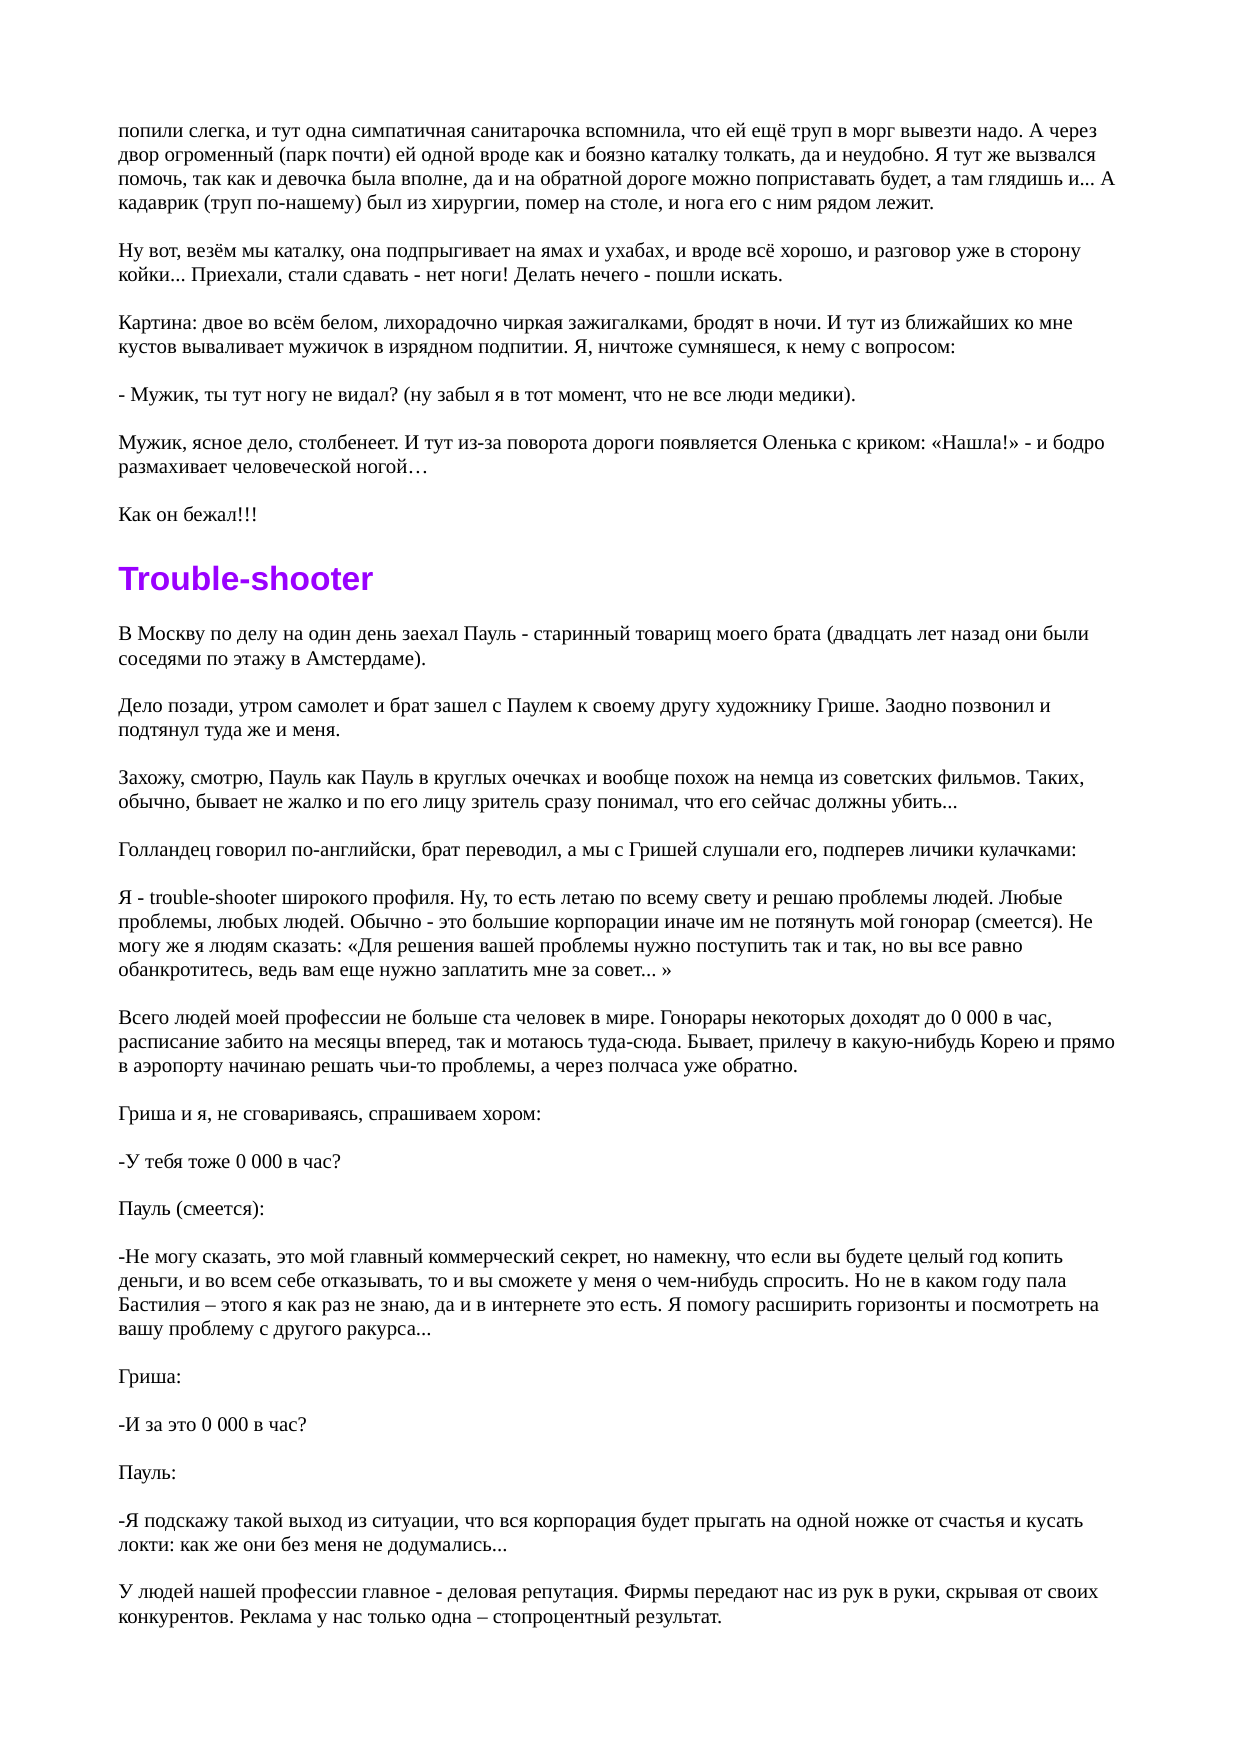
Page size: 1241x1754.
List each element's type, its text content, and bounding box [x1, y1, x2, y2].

text Пауль (смеется): [118, 1196, 1122, 1220]
text попили слегка, и тут одна симпатичная санитарочка вспомнила, что ей ещё труп в морг вывезти надо. А через двор огроменный (парк почти) ей одной вроде как и боязно каталку толкать, да и неудобно. Я тут же вызвался помочь, так как и девочка была вполне, да и на обратной дороге можно поприставать будет, а там глядишь и... А кадаврик (труп по-нашему) был из хирургии, помер на столе, и нога его с ним рядом лежит. [118, 118, 1122, 214]
text Гриша и я, не сговариваясь, спрашиваем хором: [118, 1101, 1122, 1125]
text -Не могу сказать, это мой главный коммерческий секрет, но намекну, что если вы будете целый год копить деньги, и во всем себе отказывать, то и вы сможете у меня о чем-нибудь спросить. Но не в каком году пала Бастилия – этого я как раз не знаю, да и в интернете это есть. Я помогу расширить горизонты и посмотреть на вашу проблему с другого ракурса... [118, 1244, 1122, 1340]
text Гриша: [118, 1364, 1122, 1388]
text В Москву по делу на один день заехал Пауль - старинный товарищ моего брата (двадцать лет назад они были соседями по этажу в Амстердаме). [118, 621, 1122, 669]
text -У тебя тоже 0 000 в час? [118, 1148, 1122, 1173]
text У людей нашей профессии главное - деловая репутация. Фирмы передают нас из рук в руки, скрывая от своих конкурентов. Реклама у нас только одна – стопроцентный результат. [118, 1579, 1122, 1628]
text - Мужик, ты тут ногу не видал? (ну забыл я в тот момент, что не все люди медики). [118, 382, 1122, 406]
text Голландец говорил по-английски, брат переводил, а мы с Гришей слушали его, подперев личики кулачками: [118, 837, 1122, 861]
text Картина: двое во всём белом, лихорадочно чиркая зажигалками, бродят в ночи. И тут из ближайших ко мне кустов вываливает мужичок в изрядном подпитии. Я, ничтоже сумняшеся, к нему с вопросом: [118, 310, 1122, 358]
text Захожу, смотрю, Пауль как Пауль в круглых очечках и вообще похож на немца из советских фильмов. Таких, обычно, бывает не жалко и по его лицу зритель сразу понимал, что его сейчас должны убить... [118, 765, 1122, 813]
text Я - trouble-shooter широкого профиля. Ну, то есть летаю по всему свету и решаю проблемы людей. Любые проблемы, любых людей. Обычно - это большие корпорации иначе им не потянуть мой гонорар (смеется). Не могу же я людям сказать: «Для решения вашей проблемы нужно поступить так и так, но вы все равно обанкротитесь, ведь вам еще нужно заплатить мне за совет... » [118, 885, 1122, 981]
text Пауль: [118, 1460, 1122, 1484]
subtitle Trouble-shooter [118, 558, 1122, 597]
text -И за это 0 000 в час? [118, 1412, 1122, 1436]
text Всего людей моей профессии не больше ста человек в мире. Гонорары некоторых доходят до 0 000 в час, расписание забито на месяцы вперед, так и мотаюсь туда-сюда. Бывает, прилечу в какую-нибудь Корею и прямо в аэропорту начинаю решать чьи-то проблемы, а через полчаса уже обратно. [118, 1005, 1122, 1077]
text Ну вот, везём мы каталку, она подпрыгивает на ямах и ухабах, и вроде всё хорошо, и разговор уже в сторону койки... Приехали, стали сдавать - нет ноги! Делать нечего - пошли искать. [118, 238, 1122, 286]
text Дело позади, утром самолет и брат зашел с Паулем к своему другу художнику Грише. Заодно позвонил и подтянул туда же и меня. [118, 693, 1122, 741]
text Как он бежал!!! [118, 502, 1122, 526]
text -Я подскажу такой выход из ситуации, что вся корпорация будет прыгать на одной ножке от счастья и кусать локти: как же они без меня не додумались... [118, 1508, 1122, 1556]
text Мужик, ясное дело, столбенеет. И тут из-за поворота дороги появляется Оленька с криком: «Нашла!» - и бодро размахивает человеческой ногой… [118, 430, 1122, 478]
